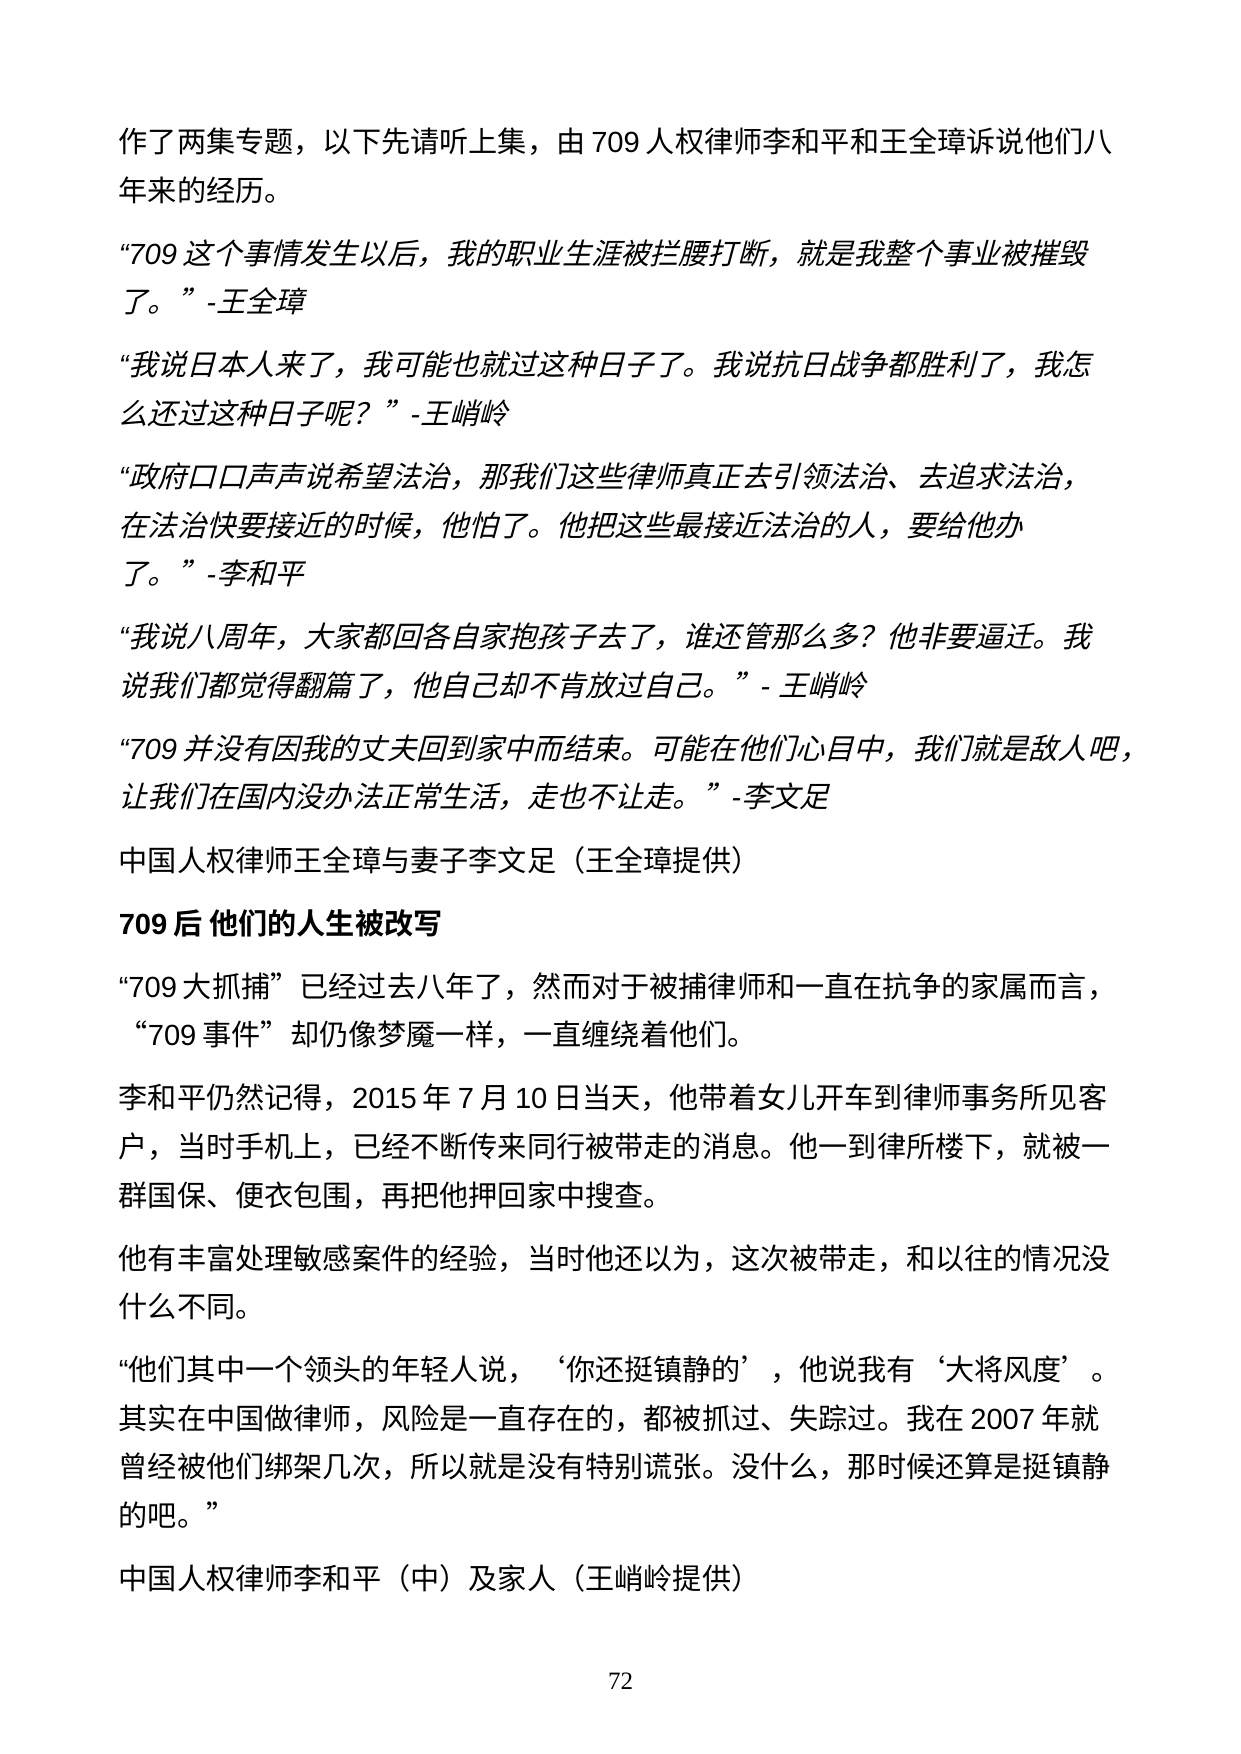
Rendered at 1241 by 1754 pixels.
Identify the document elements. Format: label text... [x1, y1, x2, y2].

text “他们其中一个领头的年轻人说，‘你还挺镇静的’，他说我有‘大将风度’。其实在中国做律师，风险是一直存在的，都被抓过、失踪过。我在2007年就曾经被他们绑架几次，所以就是没有特别谎张。没什么，那时候还算是挺镇静的吧。” [118, 1347, 1122, 1535]
text “我说八周年，大家都回各自家抱孩子去了，谁还管那么多？他非要逼迁。我说我们都觉得翻篇了，他自己却不肯放过自己。”- 王峭岭 [118, 614, 1122, 704]
text 李和平仍然记得，2015年7月10日当天，他带着女儿开车到律师事务所见客户，当时手机上，已经不断传来同行被带走的消息。他一到律所楼下，就被一群国保、便衣包围，再把他押回家中搜查。 [118, 1075, 1122, 1214]
text “我说日本人来了，我可能也就过这种日子了。我说抗日战争都胜利了，我怎么还过这种日子呢？”-王峭岭 [118, 342, 1122, 433]
text “709这个事情发生以后，我的职业生涯被拦腰打断，就是我整个事业被摧毁了。”-王全璋 [118, 230, 1122, 321]
text “709并没有因我的丈夫回到家中而结束。可能在他们心目中，我们就是敌人吧，让我们在国内没办法正常生活，走也不让走。”-李文足 [118, 725, 1122, 816]
text 他有丰富处理敏感案件的经验，当时他还以为，这次被带走，和以往的情况没什么不同。 [118, 1235, 1122, 1326]
text 709后 他们的人生被改写 [118, 900, 1122, 942]
text 中国人权律师李和平（中）及家人（王峭岭提供） [118, 1556, 1122, 1598]
text “709大抓捕”已经过去八年了，然而对于被捕律师和一直在抗争的家属而言，“709事件”却仍像梦魇一样，一直缠绕着他们。 [118, 963, 1122, 1054]
text 中国人权律师王全璋与妻子李文足（王全璋提供） [118, 837, 1122, 879]
text “政府口口声声说希望法治，那我们这些律师真正去引领法治、去追求法治，在法治快要接近的时候，他怕了。他把这些最接近法治的人，要给他办了。”-李和平 [118, 453, 1122, 593]
text 作了两集专题，以下先请听上集，由709人权律师李和平和王全璋诉说他们八年来的经历。 [118, 118, 1122, 209]
